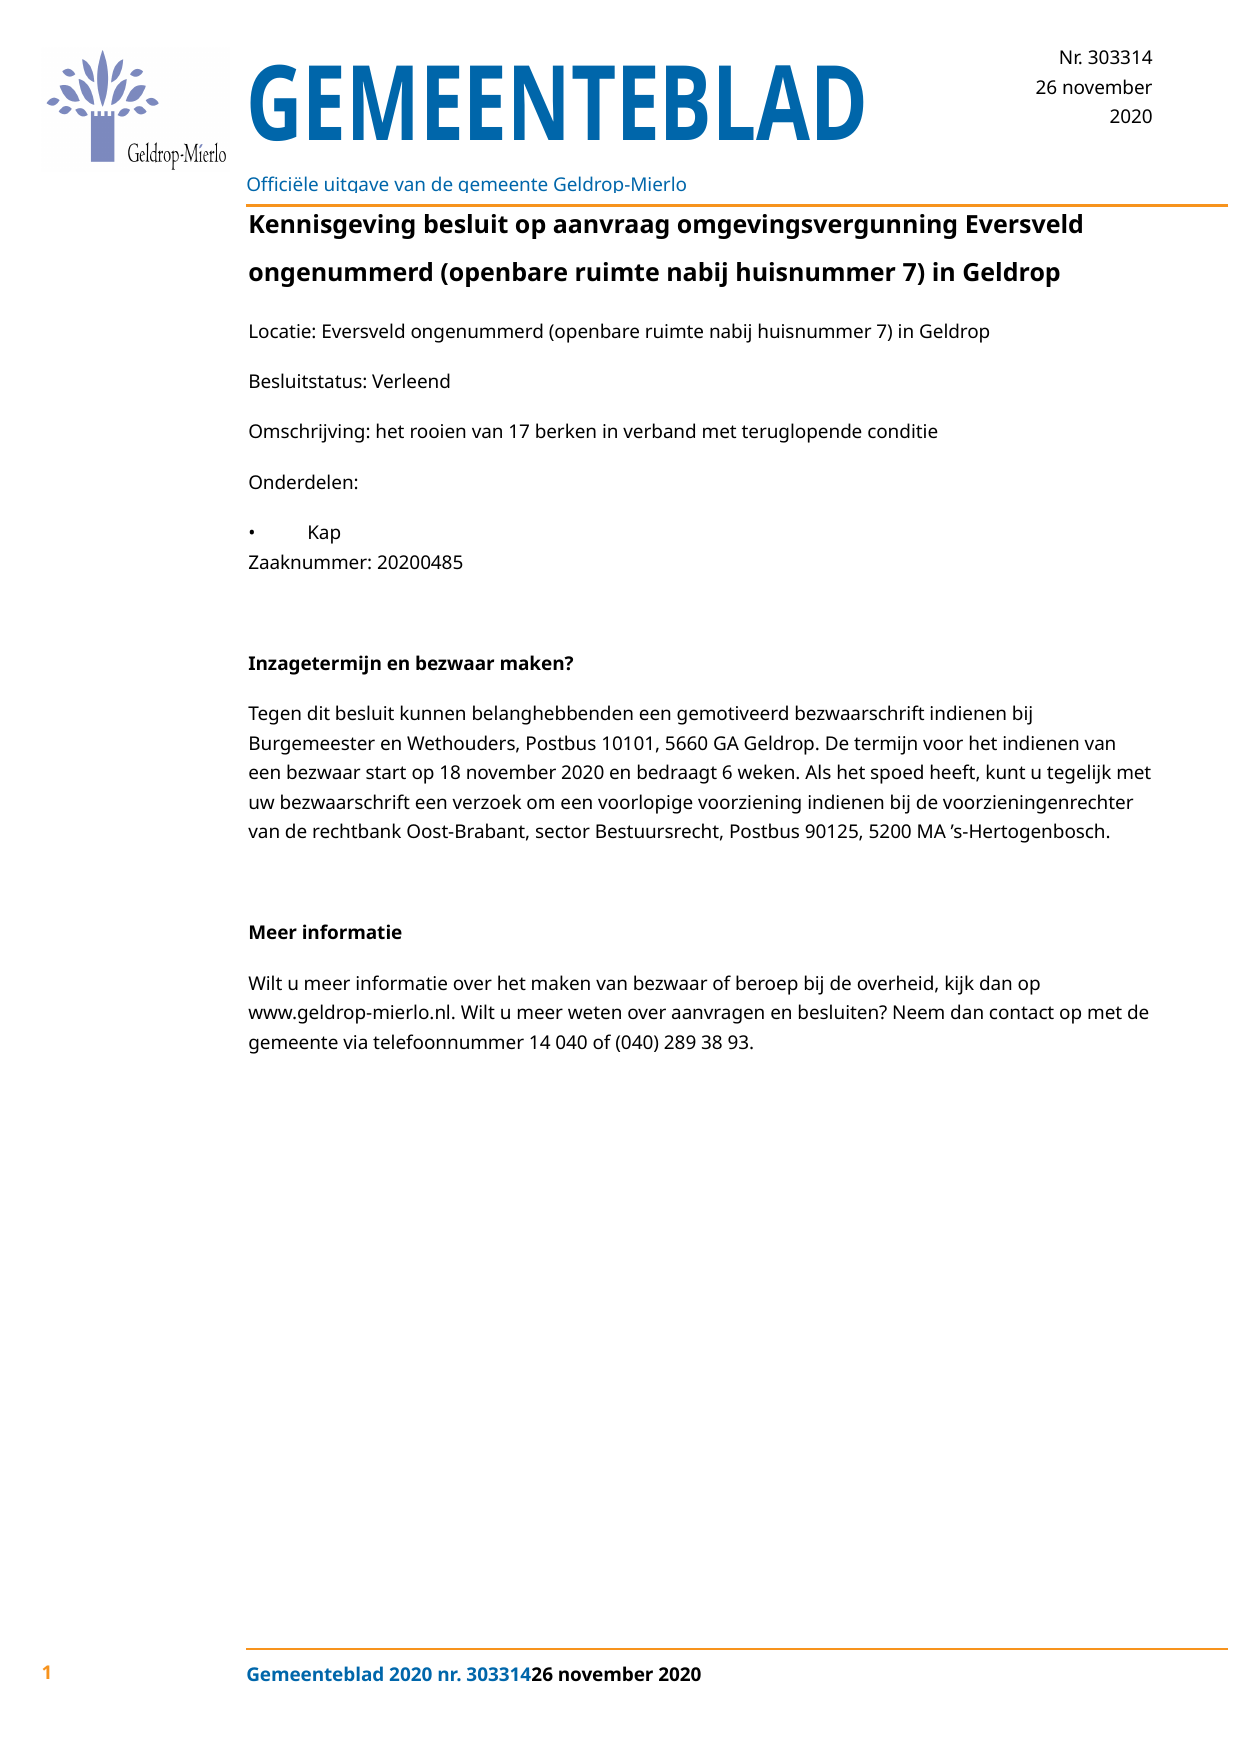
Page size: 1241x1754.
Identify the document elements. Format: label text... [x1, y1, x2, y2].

list Kap [248, 519, 1152, 545]
picture [41, 47, 231, 172]
text Onderdelen: [248, 469, 1152, 495]
text Omschrijving: het rooien van 17 berken in verband met teruglopende conditie [248, 419, 1152, 444]
text Wilt u meer informatie over het maken van bezwaar of beroep bij de overheid, kijk dan op www.geldrop-mierlo.nl. Wilt u meer weten over aanvragen en besluiten? Neem dan contact op met de gemeente via telefoonnummer 14 040 of (040) 289 38 93. [248, 970, 1152, 1055]
text Kennisgeving besluit op aanvraag omgevingsvergunning Eversveld ongenummerd (openbare ruimte nabij huisnummer 7) in Geldrop [248, 207, 1152, 288]
text Meer informatie [248, 919, 1152, 945]
text Zaaknummer: 20200485 [248, 549, 1152, 575]
text Besluitstatus: Verleend [248, 368, 1152, 394]
text Locatie: Eversveld ongenummerd (openbare ruimte nabij huisnummer 7) in Geldrop [248, 318, 1152, 344]
text Inzagetermijn en bezwaar maken? [248, 650, 1152, 676]
text Tegen dit besluit kunnen belanghebbenden een gemotiveerd bezwaarschrift indienen bij Burgemeester en Wethouders, Postbus 10101, 5660 GA Geldrop. De termijn voor het indienen van een bezwaar start op 18 november 2020 en bedraagt 6 weken. Als het spoed heeft, kunt u tegelijk met uw bezwaarschrift een verzoek om een voorlopige voorziening indienen bij de voorzieningenrechter van de rechtbank Oost-Brabant, sector Bestuursrecht, Postbus 90125, 5200 MA ’s-Hertogenbosch. [248, 700, 1152, 844]
